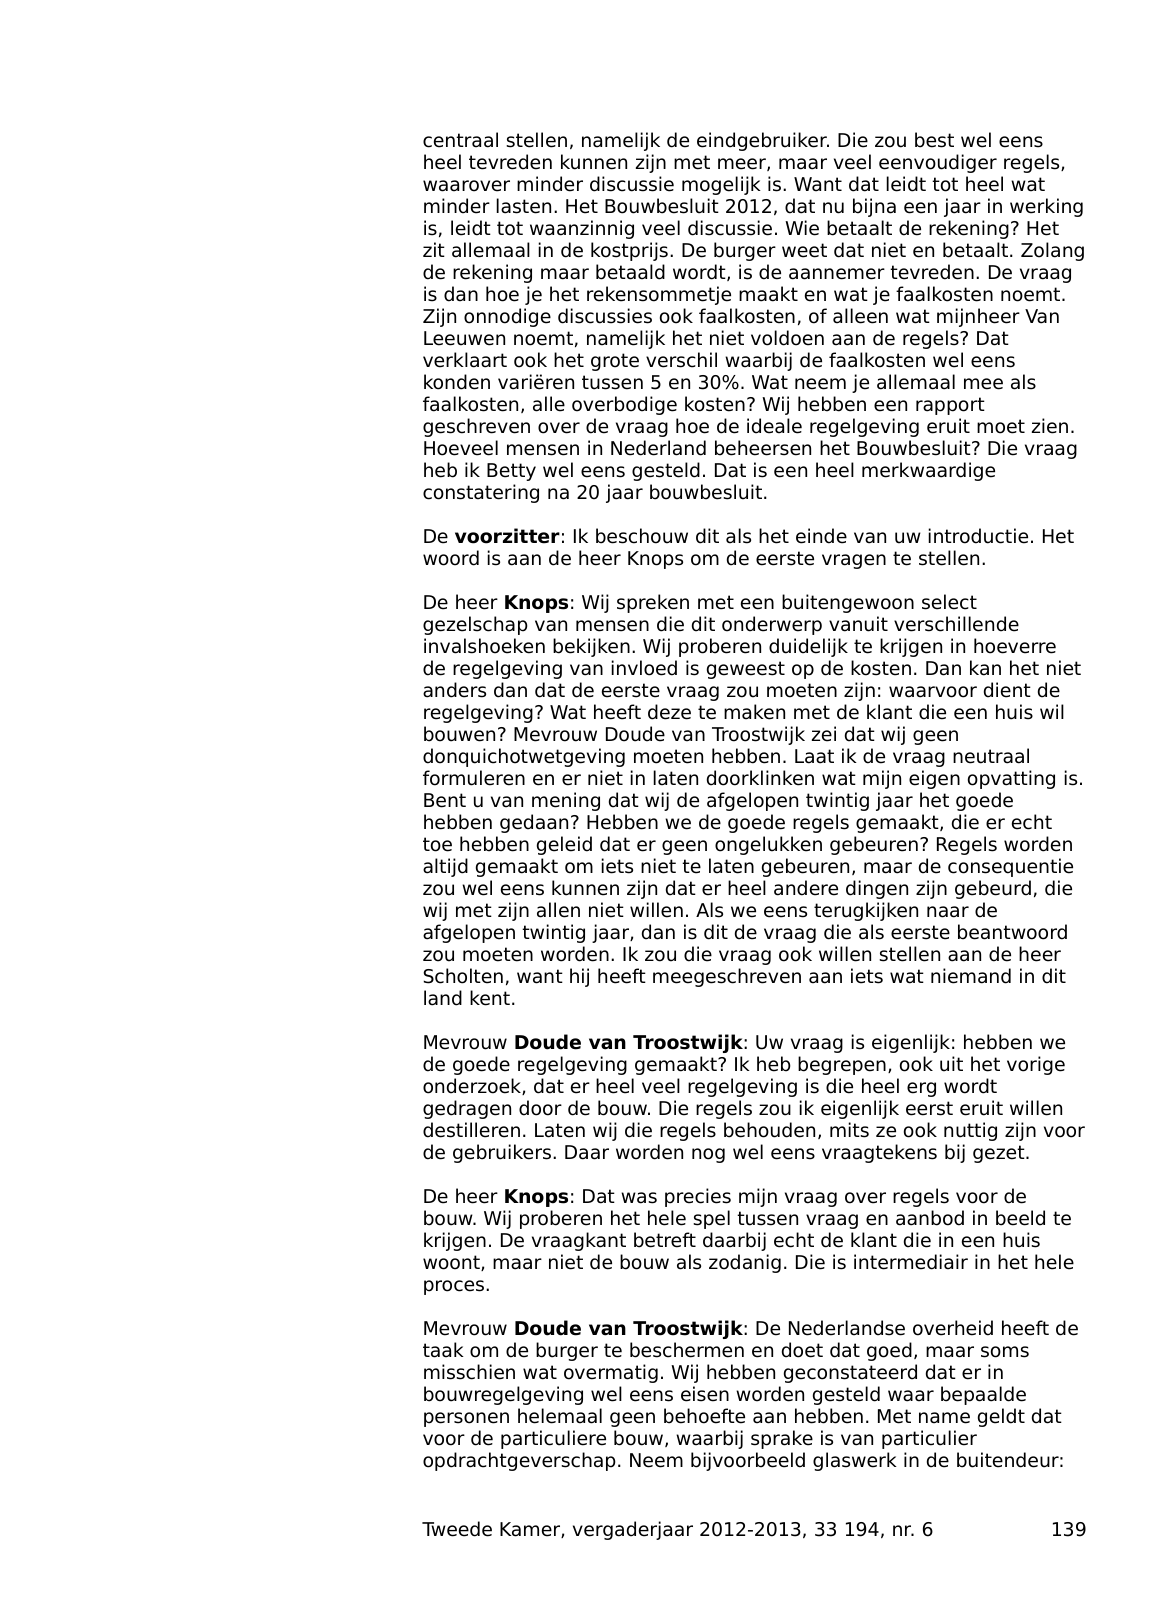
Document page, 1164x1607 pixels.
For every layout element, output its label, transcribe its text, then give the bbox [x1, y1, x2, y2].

text De voorzitter: Ik beschouw dit als het einde van uw introductie. Het woord is aan de heer Knops om de eerste vragen te stellen. [422, 526, 1087, 570]
text Mevrouw Doude van Troostwijk: Uw vraag is eigenlijk: hebben we de goede regelgeving gemaakt? Ik heb begrepen, ook uit het vorige onderzoek, dat er heel veel regelgeving is die heel erg wordt gedragen door de bouw. Die regels zou ik eigenlijk eerst eruit willen destilleren. Laten wij die regels behouden, mits ze ook nuttig zijn voor de gebruikers. Daar worden nog wel eens vraagtekens bij gezet. [422, 1032, 1087, 1163]
text centraal stellen, namelijk de eindgebruiker. Die zou best wel eens heel tevreden kunnen zijn met meer, maar veel eenvoudiger regels, waarover minder discussie mogelijk is. Want dat leidt tot heel wat minder lasten. Het Bouwbesluit 2012, dat nu bijna een jaar in werking is, leidt tot waanzinnig veel discussie. Wie betaalt de rekening? Het zit allemaal in de kostprijs. De burger weet dat niet en betaalt. Zolang de rekening maar betaald wordt, is de aannemer tevreden. De vraag is dan hoe je het rekensommetje maakt en wat je faalkosten noemt. Zijn onnodige discussies ook faalkosten, of alleen wat mijnheer Van Leeuwen noemt, namelijk het niet voldoen aan de regels? Dat verklaart ook het grote verschil waarbij de faalkosten wel eens konden variëren tussen 5 en 30%. Wat neem je allemaal mee als faalkosten, alle overbodige kosten? Wij hebben een rapport geschreven over de vraag hoe de ideale regelgeving eruit moet zien. Hoeveel mensen in Nederland beheersen het Bouwbesluit? Die vraag heb ik Betty wel eens gesteld. Dat is een heel merkwaardige constatering na 20 jaar bouwbesluit. [422, 130, 1087, 503]
text De heer Knops: Dat was precies mijn vraag over regels voor de bouw. Wij proberen het hele spel tussen vraag en aanbod in beeld te krijgen. De vraagkant betreft daarbij echt de klant die in een huis woont, maar niet de bouw als zodanig. Die is intermediair in het hele proces. [422, 1186, 1087, 1296]
text Mevrouw Doude van Troostwijk: De Nederlandse overheid heeft de taak om de burger te beschermen en doet dat goed, maar soms misschien wat overmatig. Wij hebben geconstateerd dat er in bouwregelgeving wel eens eisen worden gesteld waar bepaalde personen helemaal geen behoefte aan hebben. Met name geldt dat voor de particuliere bouw, waarbij sprake is van particulier opdrachtgeverschap. Neem bijvoorbeeld glaswerk in de buitendeur: [422, 1318, 1087, 1472]
text De heer Knops: Wij spreken met een buitengewoon select gezelschap van mensen die dit onderwerp vanuit verschillende invalshoeken bekijken. Wij proberen duidelijk te krijgen in hoeverre de regelgeving van invloed is geweest op de kosten. Dan kan het niet anders dan dat de eerste vraag zou moeten zijn: waarvoor dient de regelgeving? Wat heeft deze te maken met de klant die een huis wil bouwen? Mevrouw Doude van Troostwijk zei dat wij geen donquichotwetgeving moeten hebben. Laat ik de vraag neutraal formuleren en er niet in laten doorklinken wat mijn eigen opvatting is. Bent u van mening dat wij de afgelopen twintig jaar het goede hebben gedaan? Hebben we de goede regels gemaakt, die er echt toe hebben geleid dat er geen ongelukken gebeuren? Regels worden altijd gemaakt om iets niet te laten gebeuren, maar de consequentie zou wel eens kunnen zijn dat er heel andere dingen zijn gebeurd, die wij met zijn allen niet willen. Als we eens terugkijken naar de afgelopen twintig jaar, dan is dit de vraag die als eerste beantwoord zou moeten worden. Ik zou die vraag ook willen stellen aan de heer Scholten, want hij heeft meegeschreven aan iets wat niemand in dit land kent. [422, 592, 1087, 1009]
